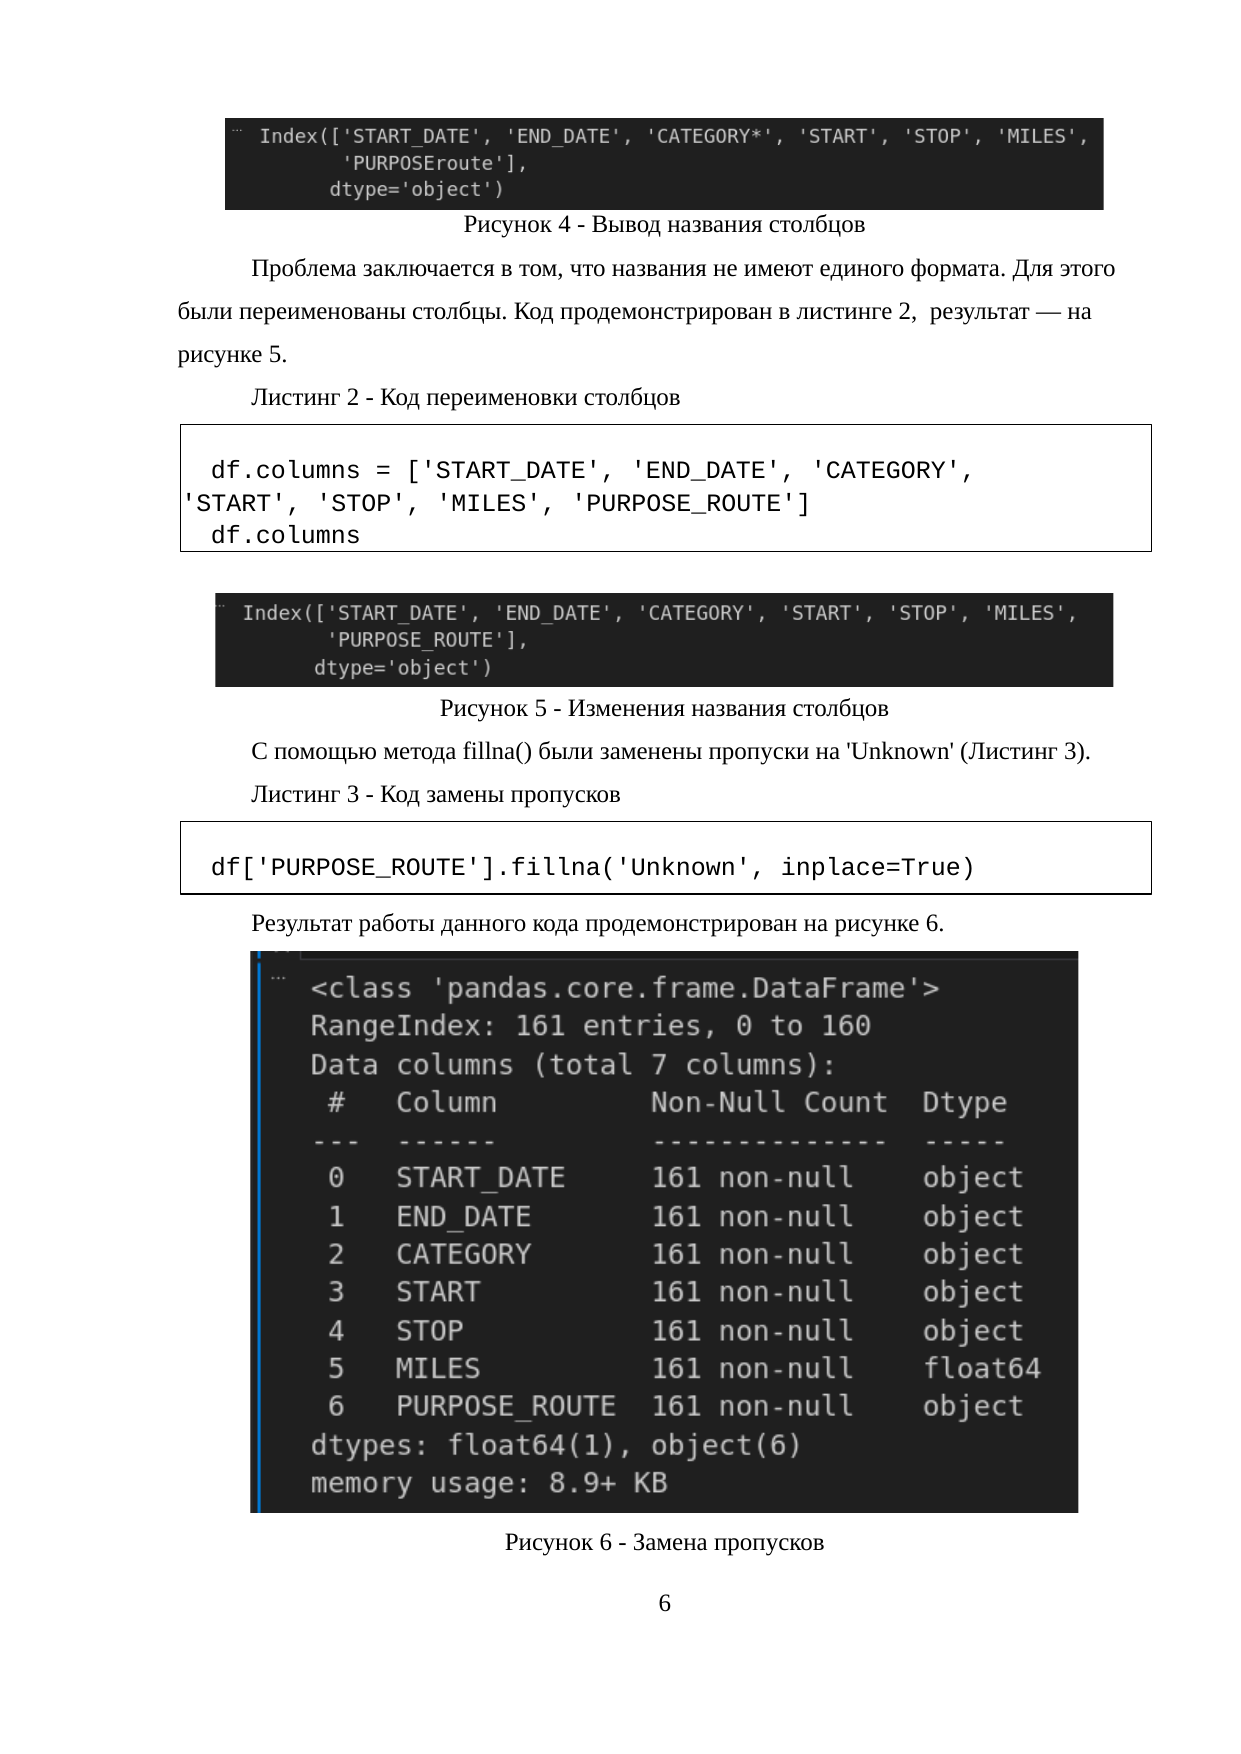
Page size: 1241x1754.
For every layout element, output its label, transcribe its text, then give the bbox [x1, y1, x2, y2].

text Проблема заключается в том, что названия не имеют единого формата. Для этого были переименованы столбцы. Код продемонстрирован в листинге 2, результат — на рисунке 5. [177, 253, 1152, 368]
picture [250, 951, 1079, 1513]
text Рисунок 5 - Изменения названия столбцов [177, 687, 1152, 722]
text С помощью метода fillna() были заменены пропуски на 'Unknown' (Листинг 3). [177, 736, 1152, 765]
text Листинг 2 - Код переименовки столбцов [177, 382, 1152, 411]
text Листинг 3 - Код замены пропусков [177, 779, 1152, 808]
picture [215, 593, 1114, 687]
text Рисунок 6 - Замена пропусков [177, 1513, 1152, 1555]
text Результат работы данного кода продемонстрирован на рисунке 6. [177, 908, 1152, 937]
picture [225, 118, 1104, 210]
text Рисунок 4 - Вывод названия столбцов [177, 210, 1152, 238]
